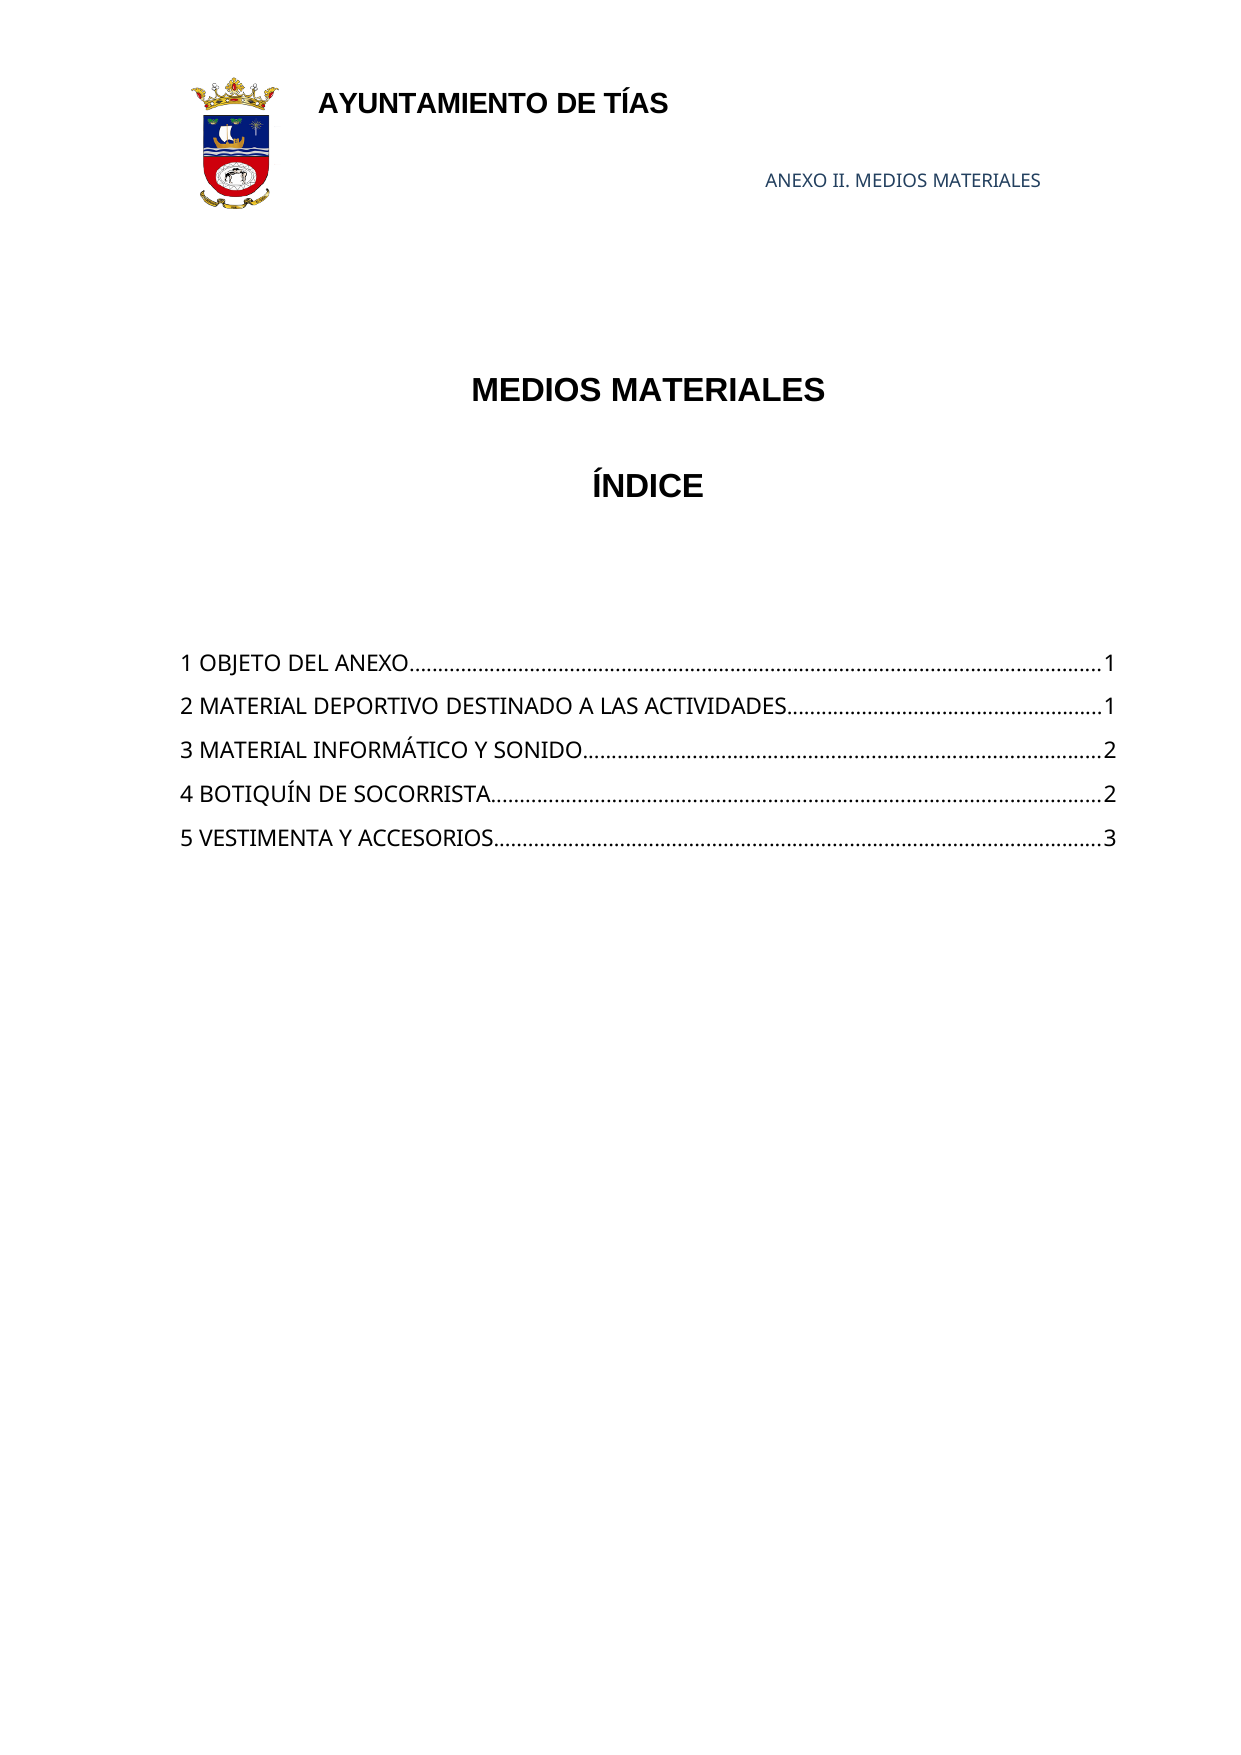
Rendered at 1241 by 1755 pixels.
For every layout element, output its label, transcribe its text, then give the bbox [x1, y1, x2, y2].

subtitle MEDIOS MATERIALES ÍNDICE [418, 370, 878, 504]
list VESTIMENTA Y ACCESORIOS 3 [180, 821, 1167, 853]
list MATERIAL DEPORTIVO DESTINADO A LAS ACTIVIDADES 1 [180, 690, 1167, 721]
list OBJETO DEL ANEXO 1 [180, 647, 1167, 678]
list BOTIQUÍN DE SOCORRISTA 2 [180, 778, 1167, 809]
list MATERIAL INFORMÁTICO Y SONIDO 2 [180, 734, 1167, 765]
